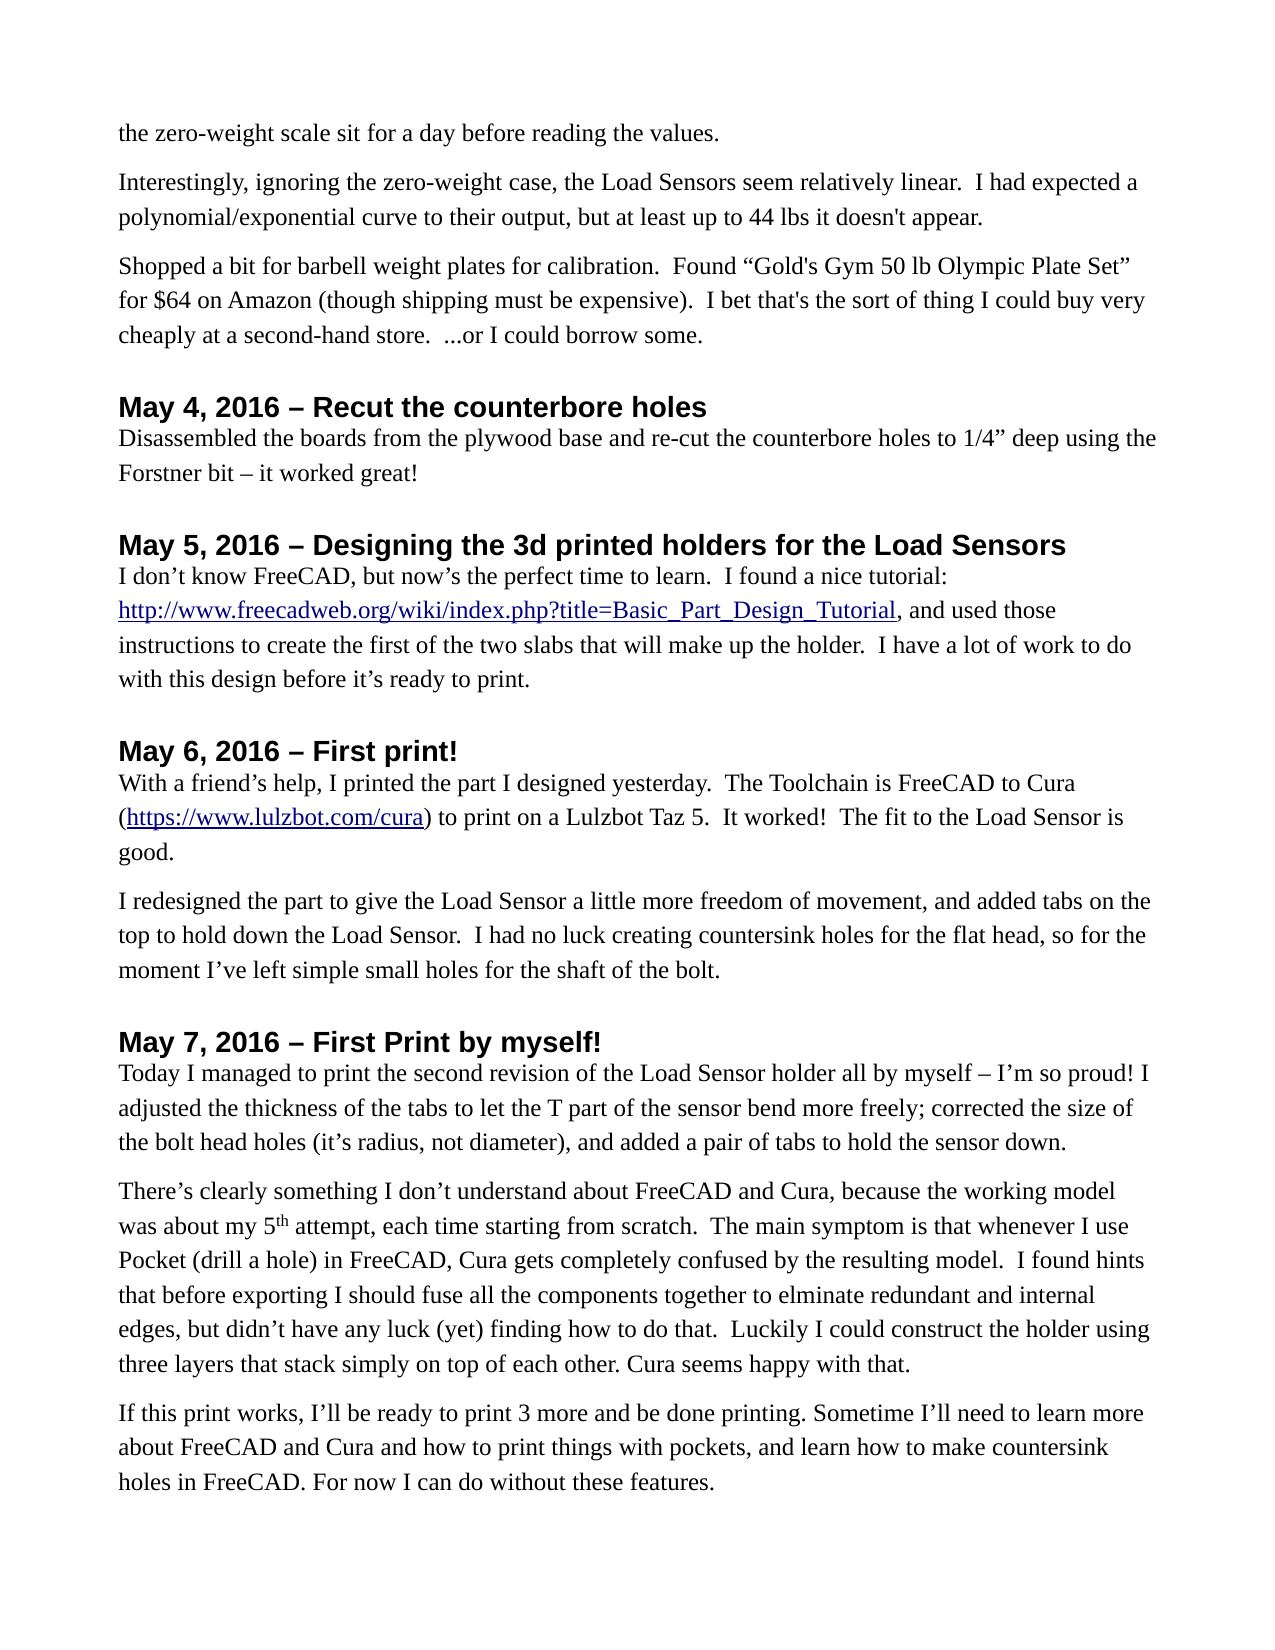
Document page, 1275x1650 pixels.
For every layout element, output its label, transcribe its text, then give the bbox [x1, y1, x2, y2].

subtitle May 4, 2016 – Recut the counterbore holes [118, 389, 1157, 423]
text I redesigned the part to give the Load Sensor a little more freedom of movement, and added tabs on the top to hold down the Load Sensor. I had no luck creating countersink holes for the flat head, so for the moment I’ve left simple small holes for the shaft of the bolt. [118, 886, 1157, 984]
subtitle May 6, 2016 – First print! [118, 734, 1157, 768]
text Shopped a bit for barbell weight plates for calibration. Found “Gold's Gym 50 lb Olympic Plate Set” for $64 on Amazon (though shipping must be expensive). I bet that's the sort of thing I could buy very cheaply at a second-hand store. ...or I could borrow some. [118, 251, 1157, 348]
text With a friend’s help, I printed the part I designed yesterday. The Toolchain is FreeCAD to Cura (https://www.lulzbot.com/cura) to print on a Lulzbot Taz 5. It worked! The fit to the Load Sensor is good. [118, 768, 1157, 866]
subtitle May 7, 2016 – First Print by myself! [118, 1025, 1157, 1058]
text the zero-weight scale sit for a day before reading the values. [118, 118, 1157, 147]
text Disassembled the boards from the plywood base and re-cut the counterbore holes to 1/4” deep using the Forstner bit – it worked great! [118, 423, 1157, 486]
text I don’t know FreeCAD, but now’s the perfect time to learn. I found a nice tutorial: http://www.freecadweb.org/wiki/index.php?title=Basic_Part_Design_Tutorial, and used those instructions to create the first of the two slabs that will make up the holder. I have a lot of work to do with this design before it’s ready to print. [118, 561, 1157, 693]
text If this print works, I’ll be ready to print 3 more and be done printing. Sometime I’ll need to learn more about FreeCAD and Cura and how to print things with pockets, and learn how to make countersink holes in FreeCAD. For now I can do without these features. [118, 1398, 1157, 1496]
subtitle May 5, 2016 – Designing the 3d printed holders for the Load Sensors [118, 527, 1157, 561]
text Interestingly, ignoring the zero-weight case, the Load Sensors seem relatively linear. I had expected a polynomial/exponential curve to their output, but at least up to 44 lbs it doesn't appear. [118, 167, 1157, 230]
text There’s clearly something I don’t understand about FreeCAD and Cura, because the working model was about my 5th attempt, each time starting from scratch. The main symptom is that whenever I use Pocket (drill a hole) in FreeCAD, Cura gets completely confused by the resulting model. I found hints that before exporting I should fuse all the components together to elminate redundant and internal edges, but didn’t have any luck (yet) finding how to do that. Luckily I could construct the holder using three layers that stack simply on top of each other. Cura seems happy with that. [118, 1176, 1157, 1377]
text Today I managed to print the second revision of the Load Sensor holder all by myself – I’m so proud! I adjusted the thickness of the tabs to let the T part of the sensor bend more freely; corrected the size of the bolt head holes (it’s radius, not diameter), and added a pair of tabs to hold the sensor down. [118, 1058, 1157, 1156]
